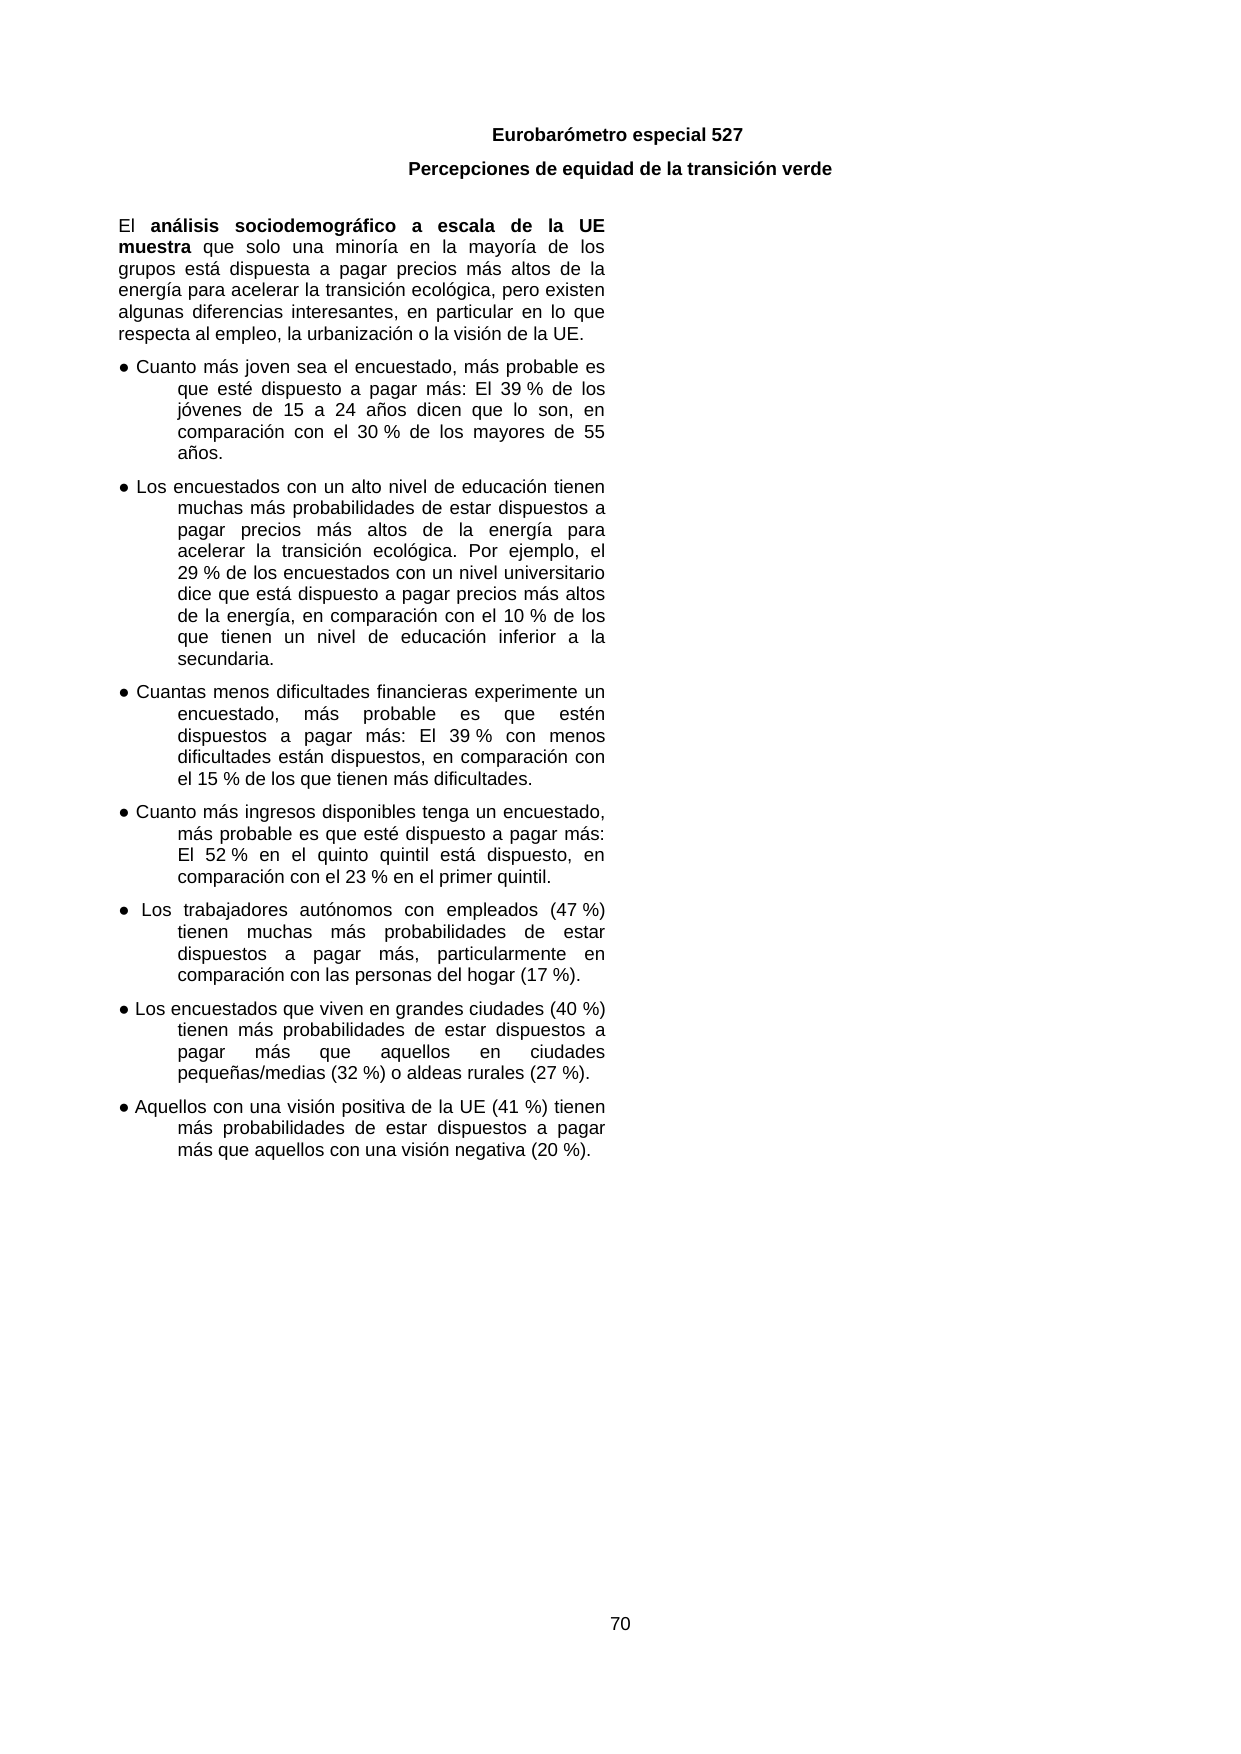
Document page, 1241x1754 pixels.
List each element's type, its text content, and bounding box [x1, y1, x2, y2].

text ● Cuanto más ingresos disponibles tenga un encuestado, más probable es que esté dispuesto a pagar más: El 52 % en el quinto quintil está dispuesto, en comparación con el 23 % en el primer quintil. [118, 801, 605, 887]
text ● Los encuestados que viven en grandes ciudades (40 %) tienen más probabilidades de estar dispuestos a pagar más que aquellos en ciudades pequeñas/medias (32 %) o aldeas rurales (27 %). [118, 997, 605, 1083]
text ● Los encuestados con un alto nivel de educación tienen muchas más probabilidades de estar dispuestos a pagar precios más altos de la energía para acelerar la transición ecológica. Por ejemplo, el 29 % de los encuestados con un nivel universitario dice que está dispuesto a pagar precios más altos de la energía, en comparación con el 10 % de los que tienen un nivel de educación inferior a la secundaria. [118, 475, 605, 669]
text ● Cuantas menos dificultades financieras experimente un encuestado, más probable es que estén dispuestos a pagar más: El 39 % con menos dificultades están dispuestos, en comparación con el 15 % de los que tienen más dificultades. [118, 681, 605, 789]
text El análisis sociodemográfico a escala de la UE muestra que solo una minoría en la mayoría de los grupos está dispuesta a pagar precios más altos de la energía para acelerar la transición ecológica, pero existen algunas diferencias interesantes, en particular en lo que respecta al empleo, la urbanización o la visión de la UE. [118, 214, 605, 344]
text ● Aquellos con una visión positiva de la UE (41 %) tienen más probabilidades de estar dispuestos a pagar más que aquellos con una visión negativa (20 %). [118, 1095, 605, 1160]
text ● Cuanto más joven sea el encuestado, más probable es que esté dispuesto a pagar más: El 39 % de los jóvenes de 15 a 24 años dicen que lo son, en comparación con el 30 % de los mayores de 55 años. [118, 356, 605, 463]
text ● Los trabajadores autónomos con empleados (47 %) tienen muchas más probabilidades de estar dispuestos a pagar más, particularmente en comparación con las personas del hogar (17 %). [118, 899, 605, 985]
